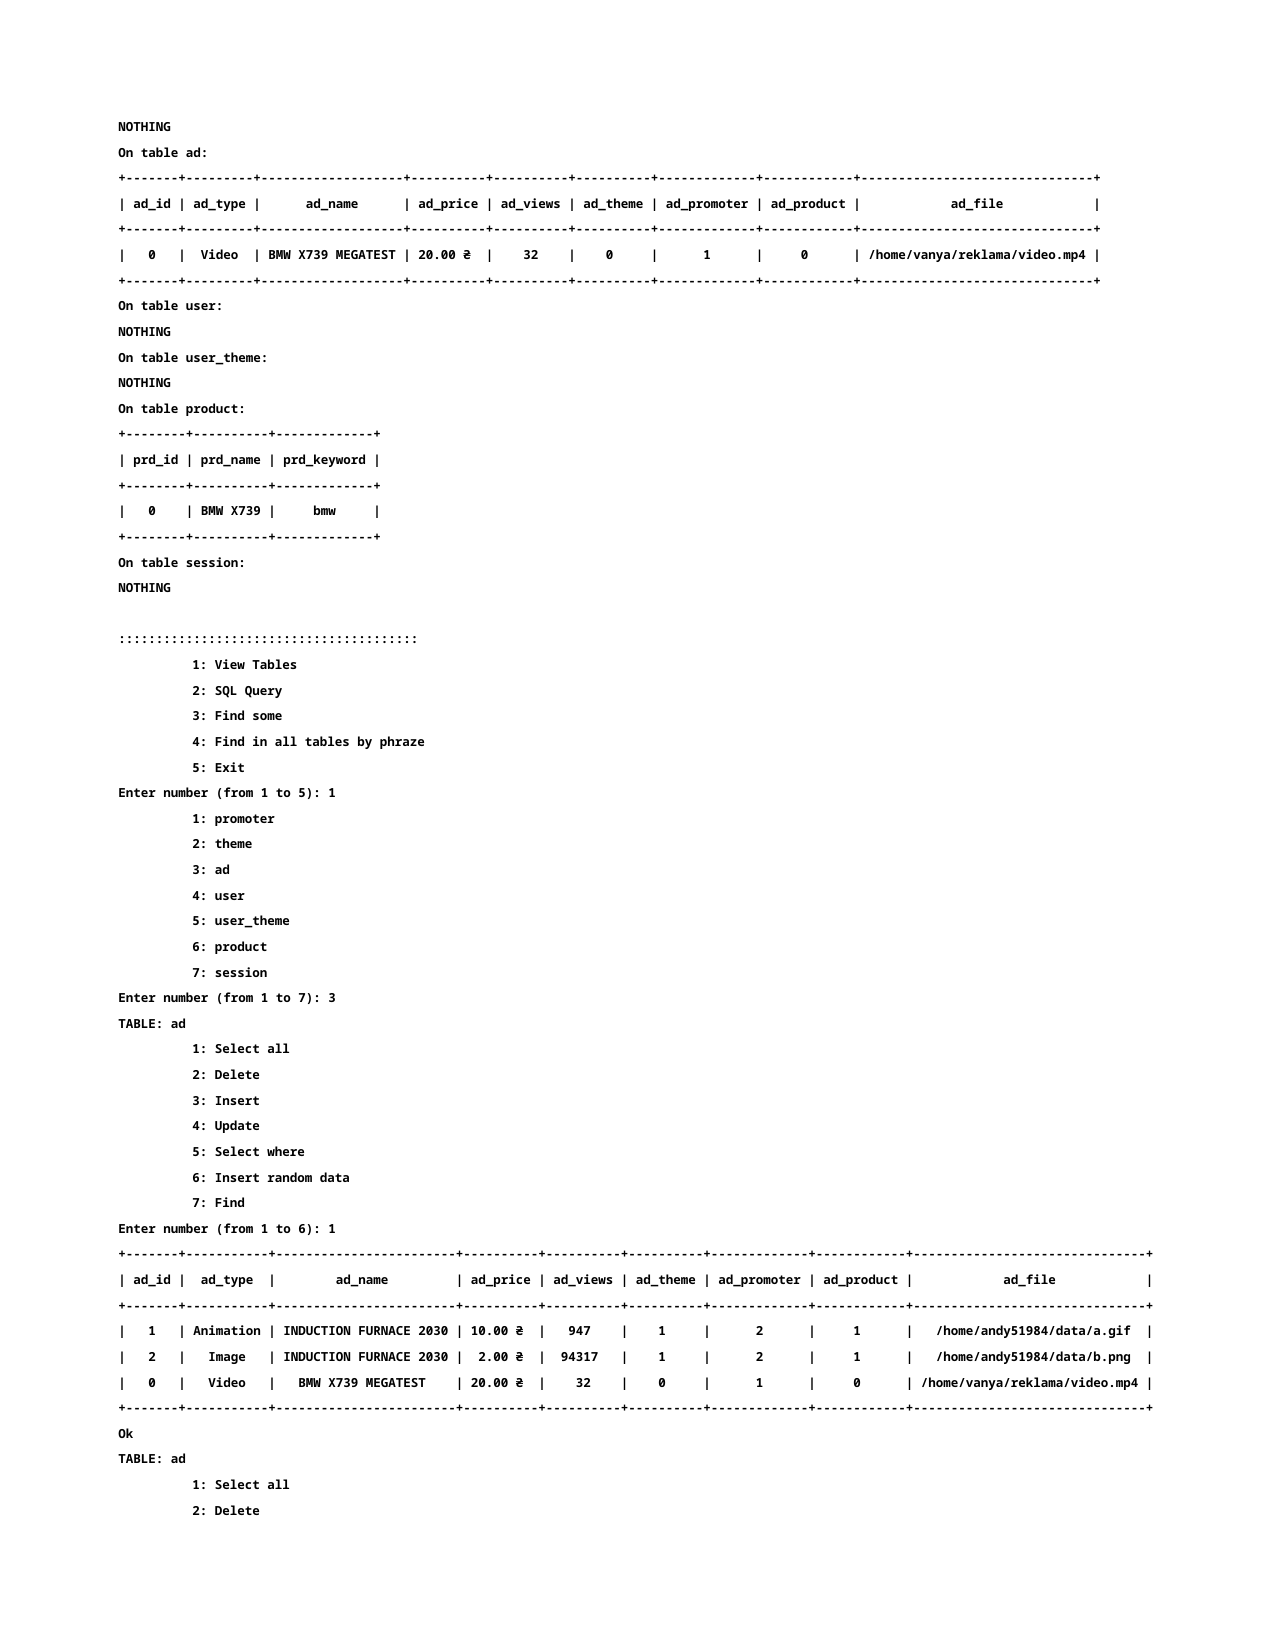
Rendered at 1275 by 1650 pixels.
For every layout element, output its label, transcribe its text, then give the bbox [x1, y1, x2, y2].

text 1: Select all [118, 1041, 1157, 1058]
text 4: Find in all tables by phraze [118, 733, 1157, 750]
text 3: Insert [118, 1092, 1157, 1109]
text Enter number (from 1 to 6): 1 [118, 1220, 1157, 1237]
text +-------+-----------+------------------------+----------+----------+----------+-------------+------------+-------------------------------+ [118, 1399, 1157, 1416]
text 5: Select where [118, 1143, 1157, 1160]
text NOTHING [118, 579, 1157, 596]
text On table user: [118, 297, 1157, 314]
text 4: user [118, 887, 1157, 904]
text 7: session [118, 964, 1157, 981]
text +--------+----------+-------------+ [118, 477, 1157, 494]
text 7: Find [118, 1194, 1157, 1211]
text 1: View Tables [118, 656, 1157, 673]
text +-------+-----------+------------------------+----------+----------+----------+-------------+------------+-------------------------------+ [118, 1246, 1157, 1263]
text +--------+----------+-------------+ [118, 528, 1157, 545]
text TABLE: ad [118, 1015, 1157, 1032]
text NOTHING [118, 118, 1157, 135]
text 5: user_theme [118, 912, 1157, 929]
text | prd_id | prd_name | prd_keyword | [118, 451, 1157, 468]
text 5: Exit [118, 759, 1157, 776]
text +-------+---------+-------------------+----------+----------+----------+-------------+------------+-------------------------------+ [118, 221, 1157, 238]
text +-------+---------+-------------------+----------+----------+----------+-------------+------------+-------------------------------+ [118, 169, 1157, 186]
text 6: Insert random data [118, 1169, 1157, 1186]
text +--------+----------+-------------+ [118, 426, 1157, 443]
text 2: SQL Query [118, 682, 1157, 699]
text 1: promoter [118, 810, 1157, 827]
text 1: Select all [118, 1476, 1157, 1493]
text 2: Delete [118, 1502, 1157, 1519]
text 6: product [118, 938, 1157, 955]
text | 2 | Image | INDUCTION FURNACE 2030 | 2.00 ₴ | 94317 | 1 | 2 | 1 | /home/andy51984/data/b.png | [118, 1348, 1157, 1365]
text 3: ad [118, 861, 1157, 878]
text 2: Delete [118, 1066, 1157, 1083]
text 2: theme [118, 836, 1157, 853]
text | ad_id | ad_type | ad_name | ad_price | ad_views | ad_theme | ad_promoter | ad_product | ad_file | [118, 1271, 1157, 1288]
text | 0 | Video | BMW X739 MEGATEST | 20.00 ₴ | 32 | 0 | 1 | 0 | /home/vanya/reklama/video.mp4 | [118, 1374, 1157, 1391]
text On table session: [118, 554, 1157, 571]
text On table product: [118, 400, 1157, 417]
text :::::::::::::::::::::::::::::::::::::::: [118, 631, 1157, 648]
text 4: Update [118, 1117, 1157, 1134]
text NOTHING [118, 374, 1157, 391]
text | 0 | BMW X739 | bmw | [118, 502, 1157, 519]
text TABLE: ad [118, 1451, 1157, 1468]
text On table user_theme: [118, 349, 1157, 366]
text | 1 | Animation | INDUCTION FURNACE 2030 | 10.00 ₴ | 947 | 1 | 2 | 1 | /home/andy51984/data/a.gif | [118, 1322, 1157, 1339]
text 3: Find some [118, 707, 1157, 724]
text +-------+-----------+------------------------+----------+----------+----------+-------------+------------+-------------------------------+ [118, 1297, 1157, 1314]
text Enter number (from 1 to 7): 3 [118, 989, 1157, 1006]
text | ad_id | ad_type | ad_name | ad_price | ad_views | ad_theme | ad_promoter | ad_product | ad_file | [118, 195, 1157, 212]
text | 0 | Video | BMW X739 MEGATEST | 20.00 ₴ | 32 | 0 | 1 | 0 | /home/vanya/reklama/video.mp4 | [118, 246, 1157, 263]
text Ok [118, 1425, 1157, 1442]
text On table ad: [118, 144, 1157, 161]
text NOTHING [118, 323, 1157, 340]
text Enter number (from 1 to 5): 1 [118, 784, 1157, 801]
text +-------+---------+-------------------+----------+----------+----------+-------------+------------+-------------------------------+ [118, 272, 1157, 289]
